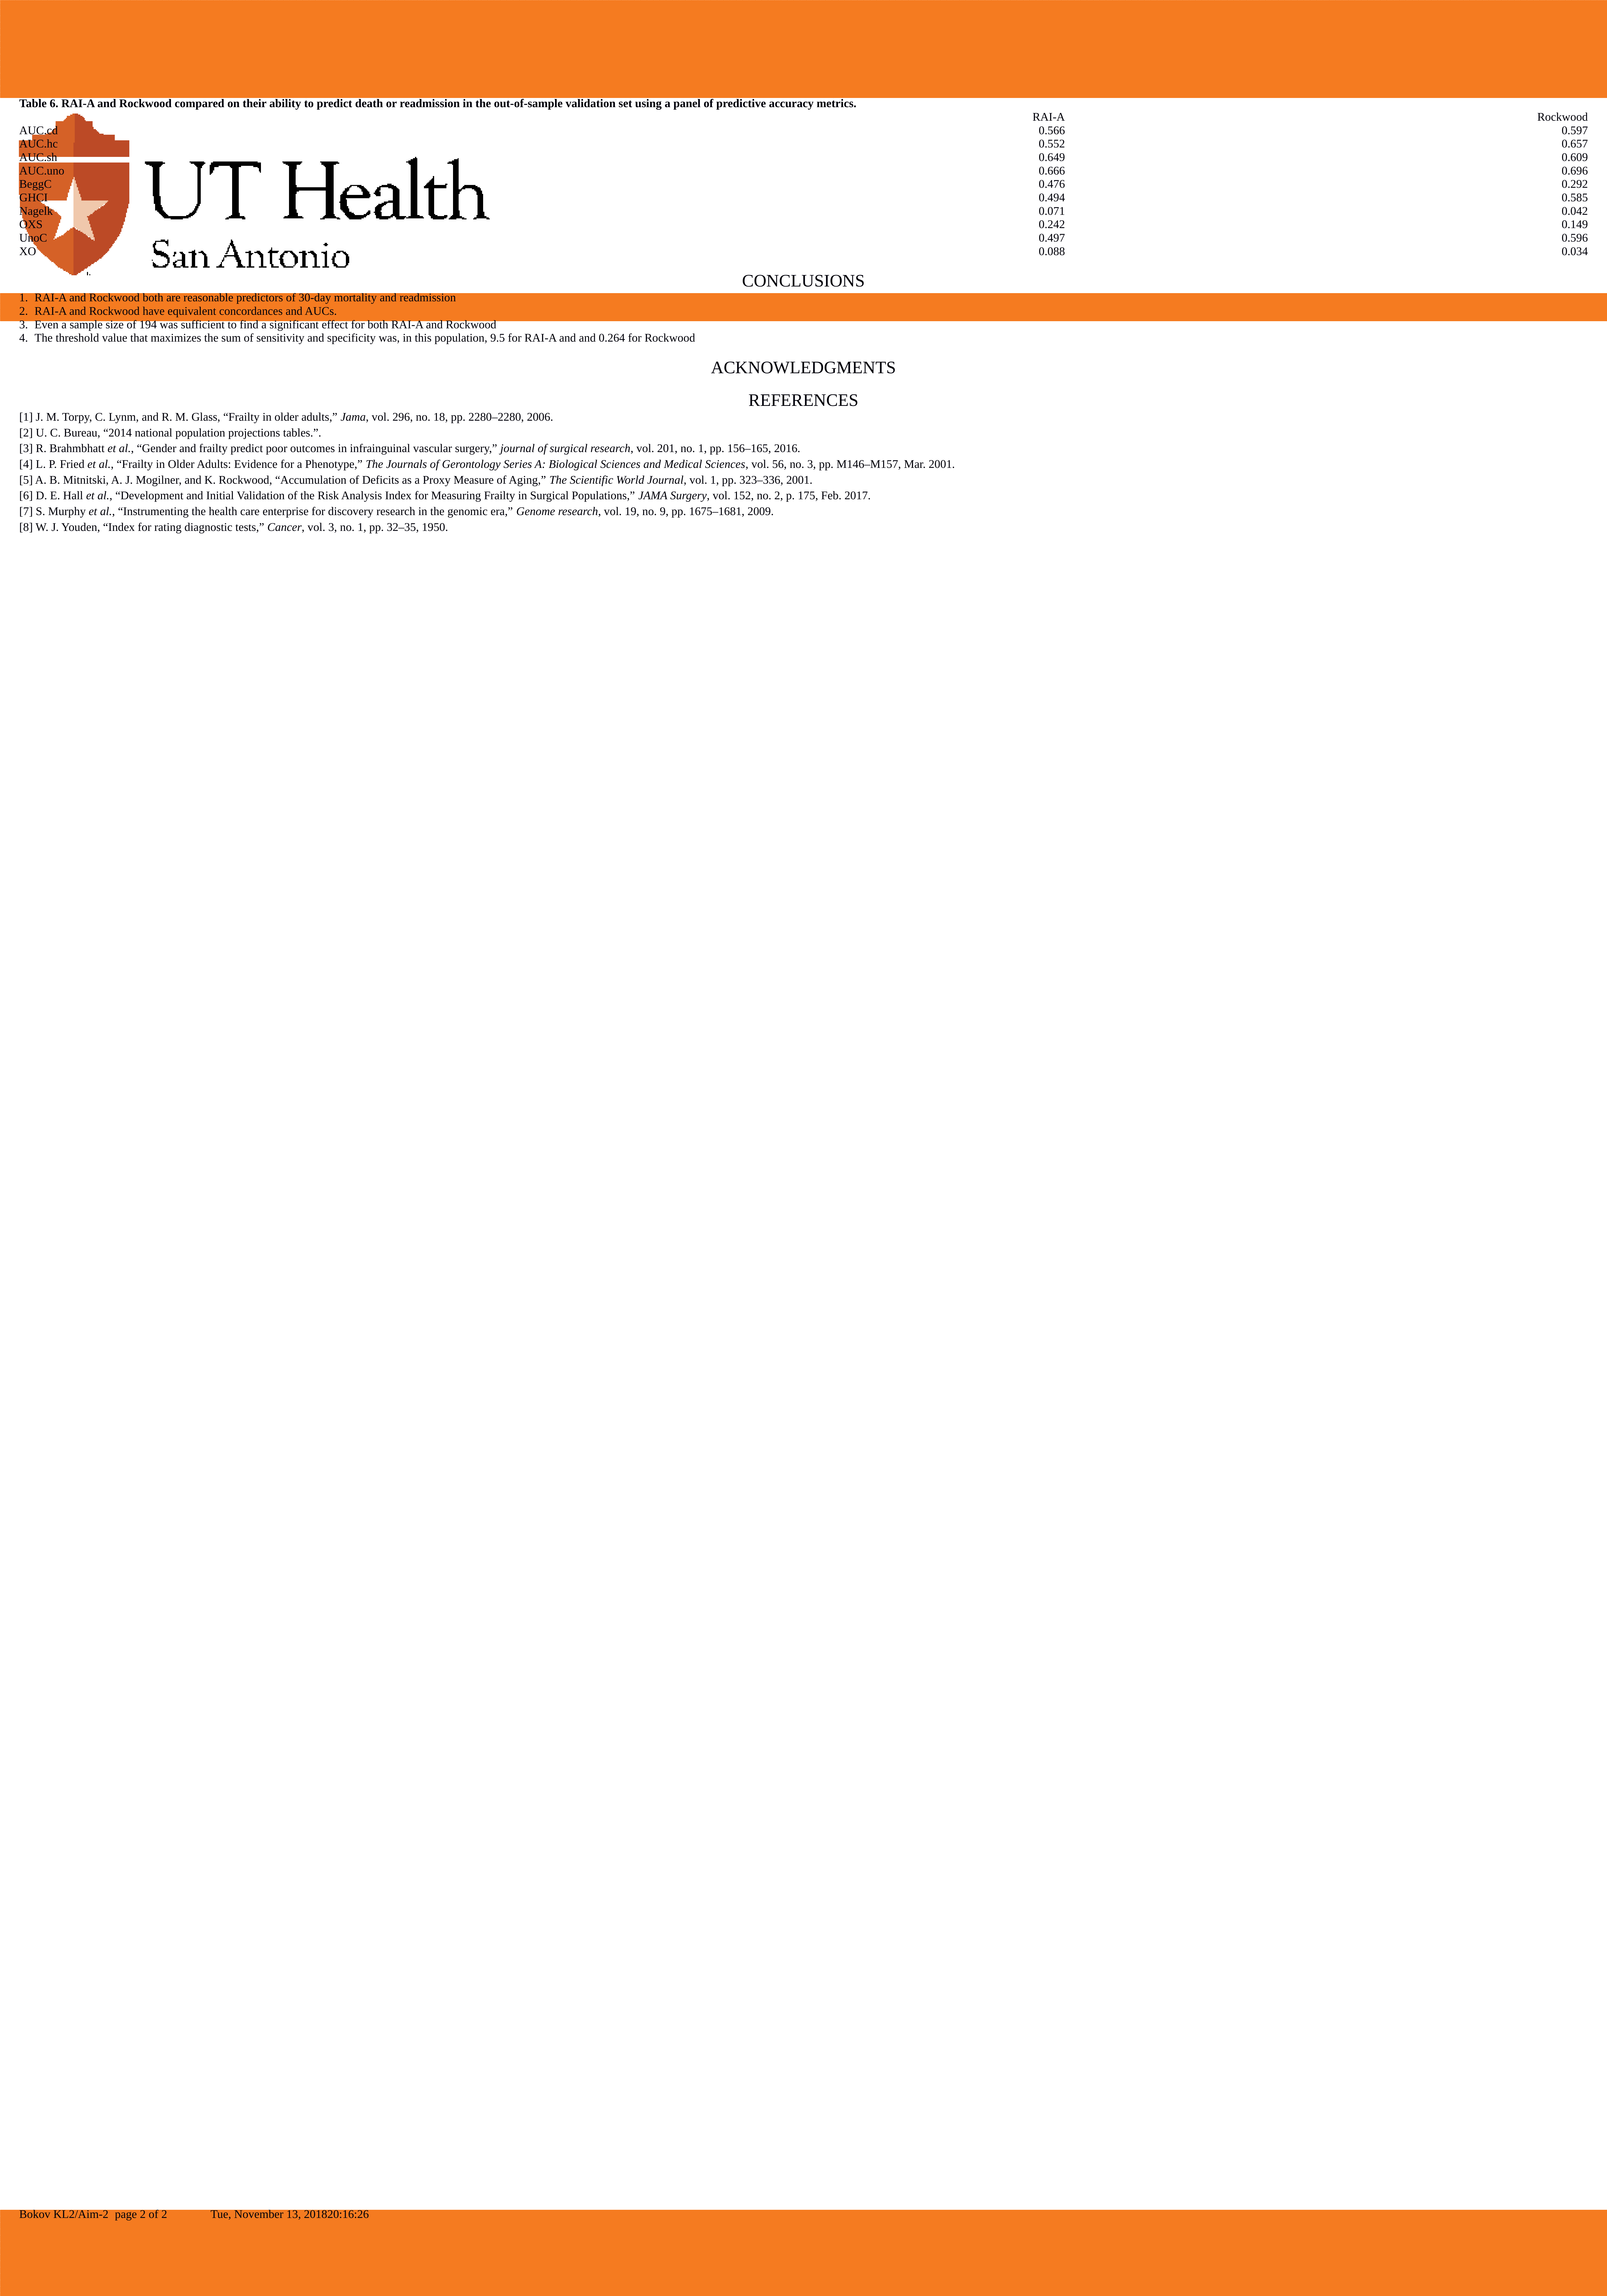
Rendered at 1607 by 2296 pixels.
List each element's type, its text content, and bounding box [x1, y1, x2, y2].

subtitle Table 6. RAI-A and Rockwood compared on their ability to predict death or readmission in the out-of-sample validation set using a panel of predictive accuracy metrics. [19, 96, 1588, 110]
table_cell 0.242 [542, 217, 1065, 231]
table_cell 0.149 [1065, 217, 1588, 231]
table_header Rockwood [1065, 110, 1588, 123]
text [4] L. P. Fried et al., “Frailty in Older Adults: Evidence for a Phenotype,” The Journals of Gerontology Series A: Biological Sciences and Medical Sciences, vol. 56, no. 3, pp. M146–M157, Mar. 2001. [19, 457, 1588, 470]
table_cell 0.566 [542, 123, 1065, 137]
table_cell 0.088 [542, 244, 1065, 258]
list The threshold value that maximizes the sum of sensitivity and specificity was, in this population, 9.5 for RAI-A and and 0.264 for Rockwood [19, 331, 1588, 344]
table_cell AUC.hc [19, 137, 542, 150]
table_cell 0.071 [542, 204, 1065, 217]
table_cell XO [19, 244, 542, 258]
text [5] A. B. Mitnitski, A. J. Mogilner, and K. Rockwood, “Accumulation of Deficits as a Proxy Measure of Aging,” The Scientific World Journal, vol. 1, pp. 323–336, 2001. [19, 473, 1588, 486]
text [6] D. E. Hall et al., “Development and Initial Validation of the Risk Analysis Index for Measuring Frailty in Surgical Populations,” JAMA Surgery, vol. 152, no. 2, p. 175, Feb. 2017. [19, 489, 1588, 502]
subtitle Acknowledgments [19, 357, 1588, 377]
picture [0, 0, 1607, 2296]
table_cell 0.494 [542, 191, 1065, 204]
table_cell 0.596 [1065, 231, 1588, 244]
list Even a sample size of 194 was sufficient to find a significant effect for both RAI-A and Rockwood [19, 317, 1588, 331]
text [3] R. Brahmbhatt et al., “Gender and frailty predict poor outcomes in infrainguinal vascular surgery,” journal of surgical research, vol. 201, no. 1, pp. 156–165, 2016. [19, 441, 1588, 455]
list RAI-A and Rockwood have equivalent concordances and AUCs. [19, 304, 1588, 317]
table_cell BeggC [19, 177, 542, 191]
table_cell 0.497 [542, 231, 1065, 244]
table_cell 0.696 [1065, 164, 1588, 177]
text [2] U. C. Bureau, “2014 national population projections tables.”. [19, 426, 1588, 439]
table_cell 0.609 [1065, 150, 1588, 164]
subtitle Conclusions [19, 270, 1588, 291]
table_cell 0.042 [1065, 204, 1588, 217]
table_cell 0.552 [542, 137, 1065, 150]
table_cell OXS [19, 217, 542, 231]
table_cell AUC.cd [19, 123, 542, 137]
table_cell Nagelk [19, 204, 542, 217]
table_cell UnoC [19, 231, 542, 244]
table_cell 0.034 [1065, 244, 1588, 258]
text [7] S. Murphy et al., “Instrumenting the health care enterprise for discovery research in the genomic era,” Genome research, vol. 19, no. 9, pp. 1675–1681, 2009. [19, 504, 1588, 518]
table_cell AUC.uno [19, 164, 542, 177]
table_cell AUC.sh [19, 150, 542, 164]
table_cell 0.585 [1065, 191, 1588, 204]
table_header [19, 110, 542, 123]
table_cell 0.657 [1065, 137, 1588, 150]
table_cell 0.292 [1065, 177, 1588, 191]
table_cell 0.649 [542, 150, 1065, 164]
table_cell 0.597 [1065, 123, 1588, 137]
table_cell 0.476 [542, 177, 1065, 191]
text [8] W. J. Youden, “Index for rating diagnostic tests,” Cancer, vol. 3, no. 1, pp. 32–35, 1950. [19, 520, 1588, 533]
table_cell 0.666 [542, 164, 1065, 177]
table_cell GHCI [19, 191, 542, 204]
table_header RAI-A [542, 110, 1065, 123]
subtitle References [19, 390, 1588, 410]
text [1] J. M. Torpy, C. Lynm, and R. M. Glass, “Frailty in older adults,” Jama, vol. 296, no. 18, pp. 2280–2280, 2006. [19, 410, 1588, 423]
list RAI-A and Rockwood both are reasonable predictors of 30-day mortality and readmission [19, 291, 1588, 304]
